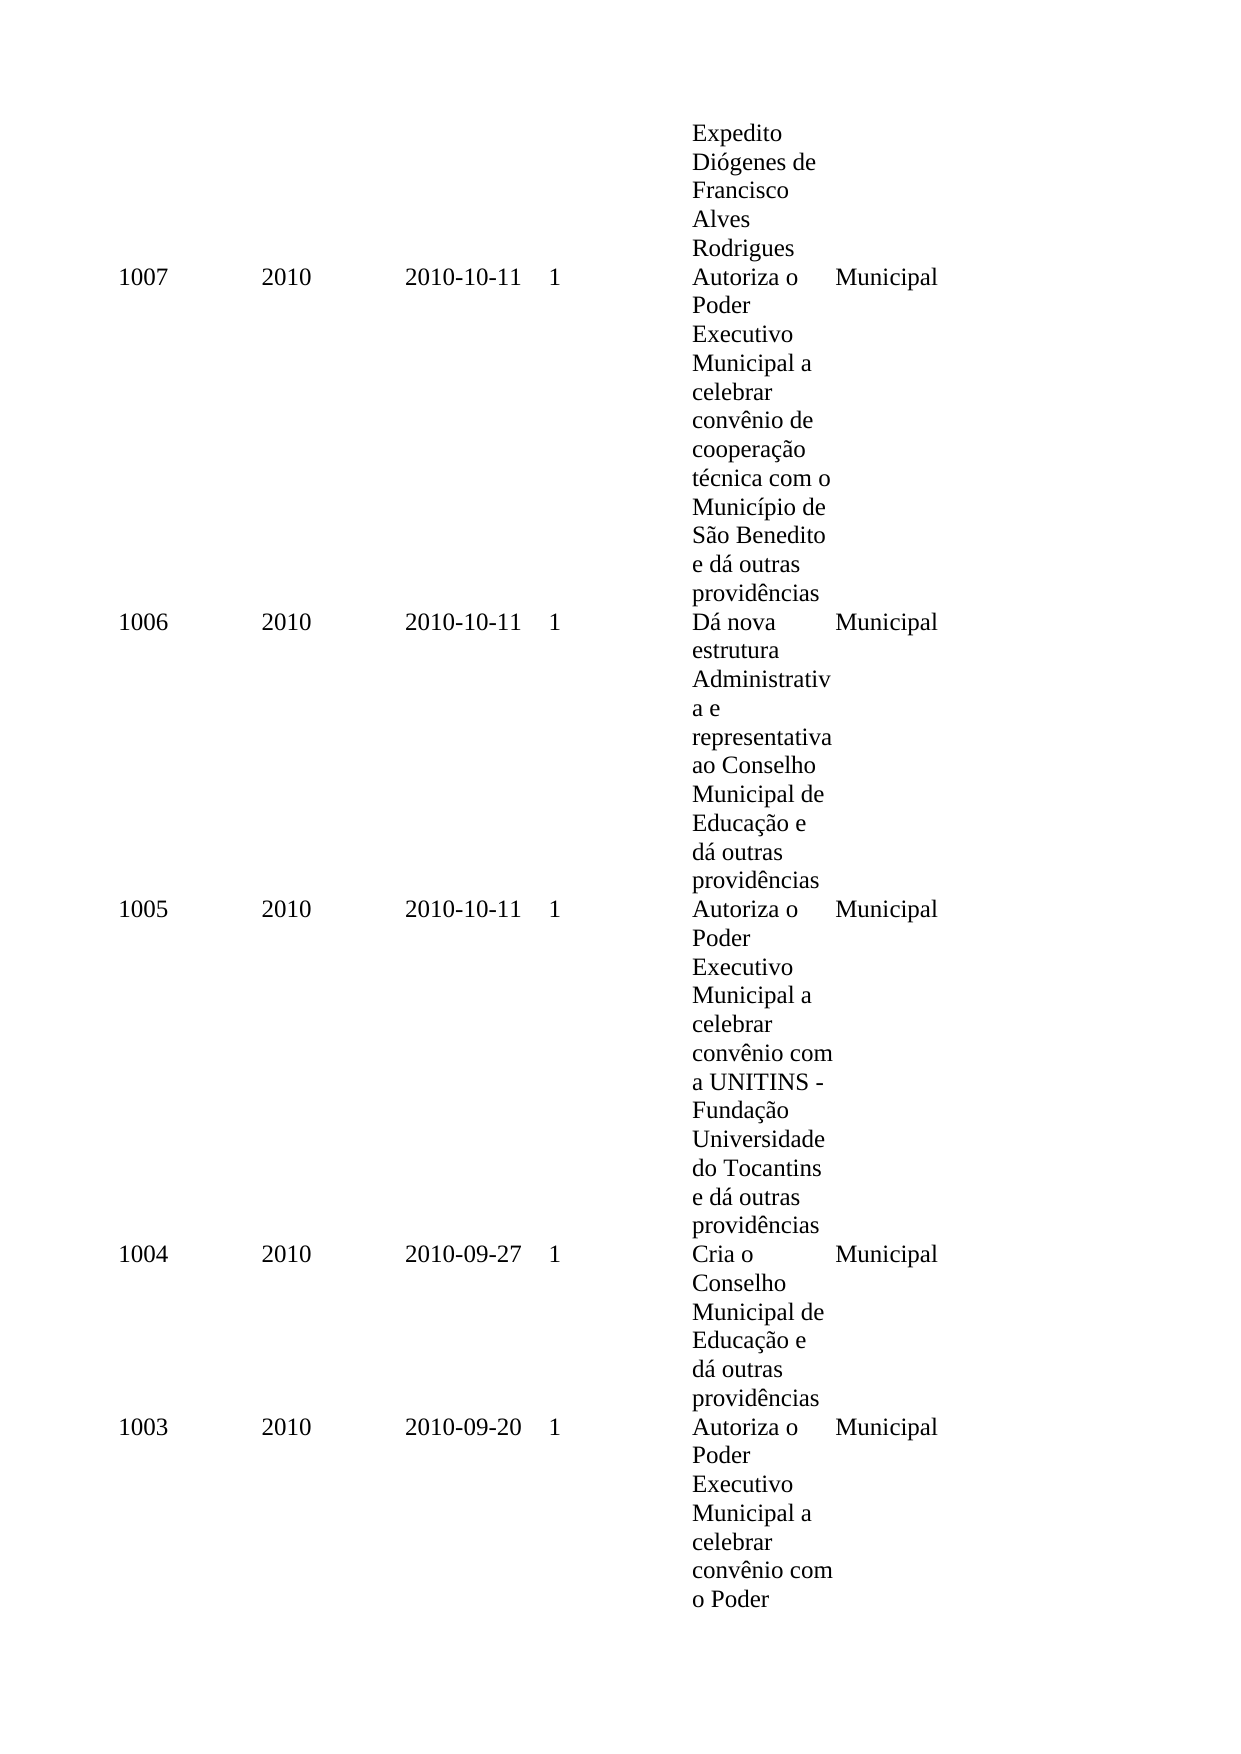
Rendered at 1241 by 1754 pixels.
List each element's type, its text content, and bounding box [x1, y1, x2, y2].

table_cell [979, 1239, 1122, 1412]
table_cell 2010-09-27 [405, 1239, 548, 1412]
table_cell 2010 [261, 262, 405, 607]
table_cell 2010 [261, 607, 405, 894]
table_cell Dá nova estrutura Administrativa e representativa ao Conselho Municipal de Educação e dá outras providências [692, 607, 835, 894]
table_cell 1003 [118, 1412, 261, 1613]
table_cell [979, 1412, 1122, 1613]
table_cell Autoriza o Poder Executivo Municipal a celebrar convênio com a UNITINS - Fundação Universidade do Tocantins e dá outras providências [692, 894, 835, 1239]
table_cell [118, 118, 261, 262]
table_cell 1 [548, 607, 692, 894]
table_cell 2010-10-11 [405, 262, 548, 607]
table_cell 1 [548, 894, 692, 1239]
table_cell [979, 894, 1122, 1239]
table_cell 2010-09-20 [405, 1412, 548, 1613]
table_cell [548, 118, 692, 262]
table_cell Autoriza o Poder Executivo Municipal a celebrar convênio de cooperação técnica com o Município de São Benedito e dá outras providências [692, 262, 835, 607]
table_cell Municipal [835, 607, 979, 894]
table_cell Municipal [835, 262, 979, 607]
table_cell 1 [548, 1239, 692, 1412]
table_cell Cria o Conselho Municipal de Educação e dá outras providências [692, 1239, 835, 1412]
table_cell 1007 [118, 262, 261, 607]
table_cell 1004 [118, 1239, 261, 1412]
table_cell 1005 [118, 894, 261, 1239]
table_cell 2010 [261, 894, 405, 1239]
table_cell 2010-10-11 [405, 607, 548, 894]
table_cell 1006 [118, 607, 261, 894]
table_cell Municipal [835, 1239, 979, 1412]
table_cell Municipal [835, 1412, 979, 1613]
table_cell Autoriza o Poder Executivo Municipal a celebrar convênio com o Poder [692, 1412, 835, 1613]
table_cell 1 [548, 1412, 692, 1613]
table_cell [835, 118, 979, 262]
table_cell 1 [548, 262, 692, 607]
table_cell 2010-10-11 [405, 894, 548, 1239]
table_cell Expedito Diógenes de Francisco Alves Rodrigues [692, 118, 835, 262]
table_cell [979, 118, 1122, 262]
table_cell [979, 607, 1122, 894]
table_cell [979, 262, 1122, 607]
table_cell [405, 118, 548, 262]
table_cell 2010 [261, 1239, 405, 1412]
table_cell Municipal [835, 894, 979, 1239]
table_cell [261, 118, 405, 262]
table_cell 2010 [261, 1412, 405, 1613]
